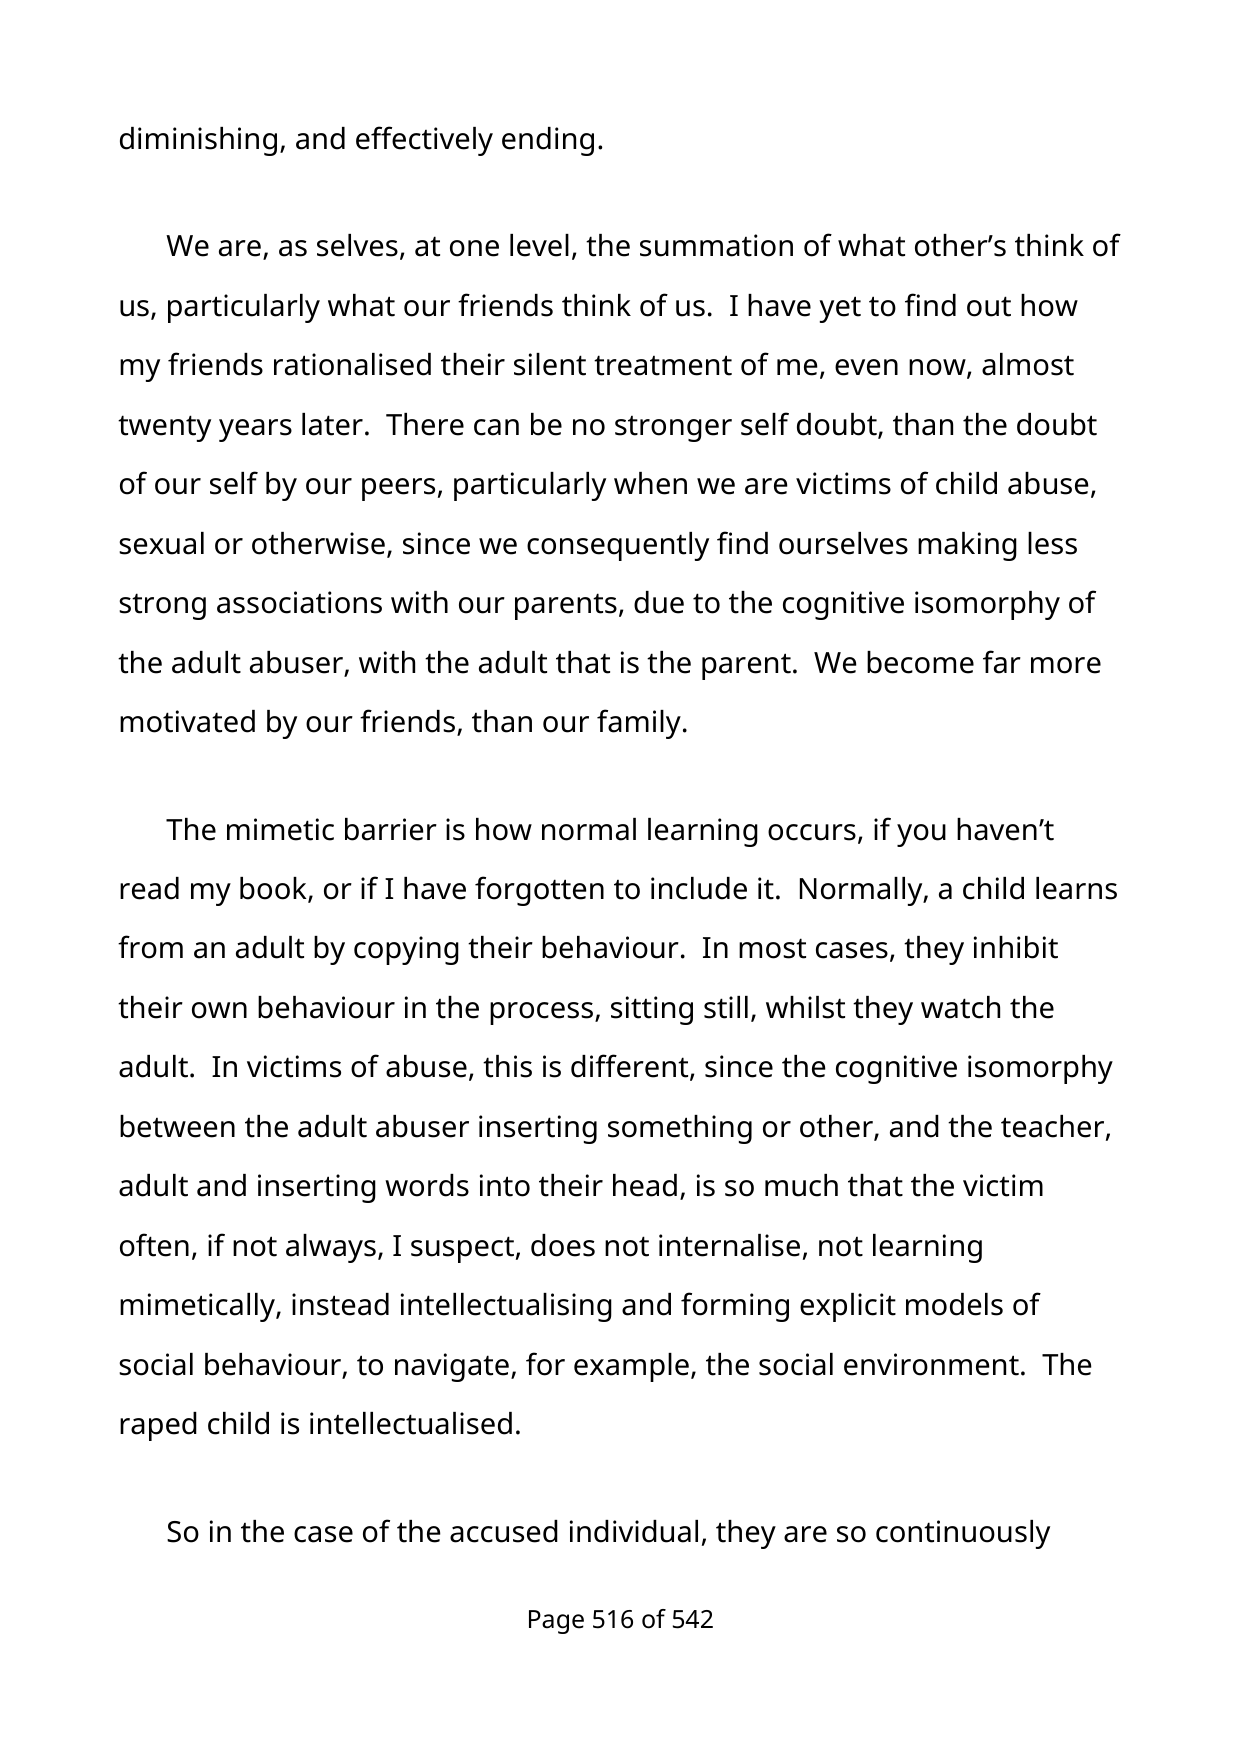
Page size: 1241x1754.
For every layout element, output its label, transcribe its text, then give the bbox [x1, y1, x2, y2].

text So in the case of the accused individual, they are so continuously [118, 1511, 1122, 1551]
text We are, as selves, at one level, the summation of what other’s think of us, particularly what our friends think of us. I have yet to find out how my friends rationalised their silent treatment of me, even now, almost twenty years later. There can be no stronger self doubt, than the doubt of our self by our peers, particularly when we are victims of child abuse, sexual or otherwise, since we consequently find ourselves making less strong associations with our parents, due to the cognitive isomorphy of the adult abuser, with the adult that is the parent. We become far more motivated by our friends, than our family. [118, 226, 1122, 741]
text diminishing, and effectively ending. [118, 118, 1122, 158]
text The mimetic barrier is how normal learning occurs, if you haven’t read my book, or if I have forgotten to include it. Normally, a child learns from an adult by copying their behaviour. In most cases, they inhibit their own behaviour in the process, sitting still, whilst they watch the adult. In victims of abuse, this is different, since the cognitive isomorphy between the adult abuser inserting something or other, and the teacher, adult and inserting words into their head, is so much that the victim often, if not always, I suspect, does not internalise, not learning mimetically, instead intellectualising and forming explicit models of social behaviour, to navigate, for example, the social environment. The raped child is intellectualised. [118, 809, 1122, 1443]
